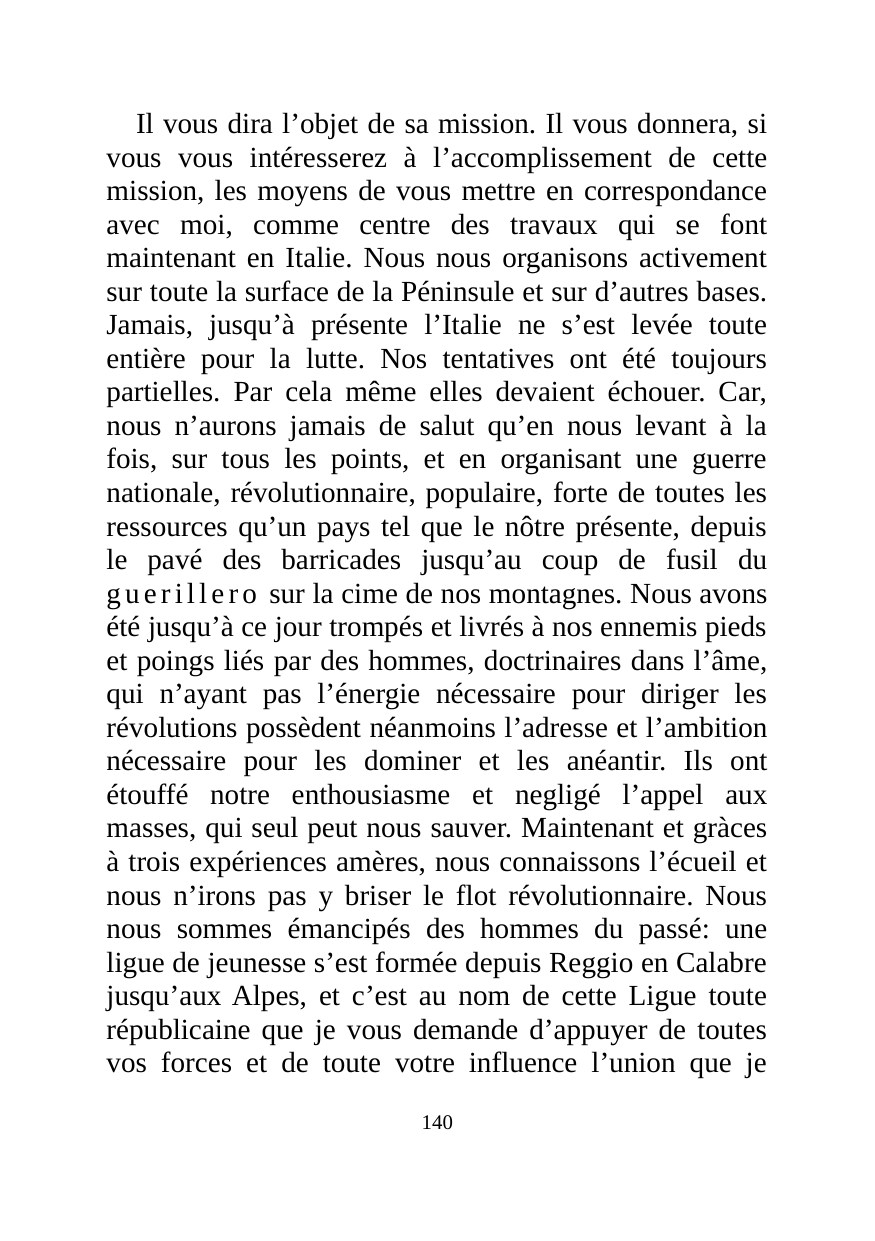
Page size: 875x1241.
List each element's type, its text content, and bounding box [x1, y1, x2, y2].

text Il vous dira l’objet de sa mission. Il vous donnera, si vous vous intéresserez à l’accomplissement de cette mission, les moyens de vous mettre en correspondance avec moi, comme centre des travaux qui se font maintenant en Italie. Nous nous organisons activement sur toute la surface de la Péninsule et sur d’autres bases. Jamais, jusqu’à présente l’Italie ne s’est levée toute entière pour la lutte. Nos tentatives ont été toujours partielles. Par cela même elles devaient échouer. Car, nous n’aurons jamais de salut qu’en nous levant à la fois, sur tous les points, et en organisant une guerre nationale, révolutionnaire, populaire, forte de toutes les ressources qu’un pays tel que le nôtre présente, depuis le pavé des barricades jusqu’au coup de fusil du guerillero sur la cime de nos montagnes. Nous avons été jusqu’à ce jour trompés et livrés à nos ennemis pieds et poings liés par des hommes, doctrinaires dans l’âme, qui n’ayant pas l’énergie nécessaire pour diriger les révolutions possèdent néanmoins l’adresse et l’ambition nécessaire pour les dominer et les anéantir. Ils ont étouffé notre enthousiasme et negligé l’appel aux masses, qui seul peut nous sauver. Maintenant et gràces à trois expériences amères, nous connaissons l’écueil et nous n’irons pas y briser le flot révolutionnaire. Nous nous sommes émancipés des hommes du passé: une ligue de jeunesse s’est formée depuis Reggio en Calabre jusqu’aux Alpes, et c’est au nom de cette Ligue toute républicaine que je vous demande d’appuyer de toutes vos forces et de toute votre influence l’union que je [106, 106, 768, 1079]
